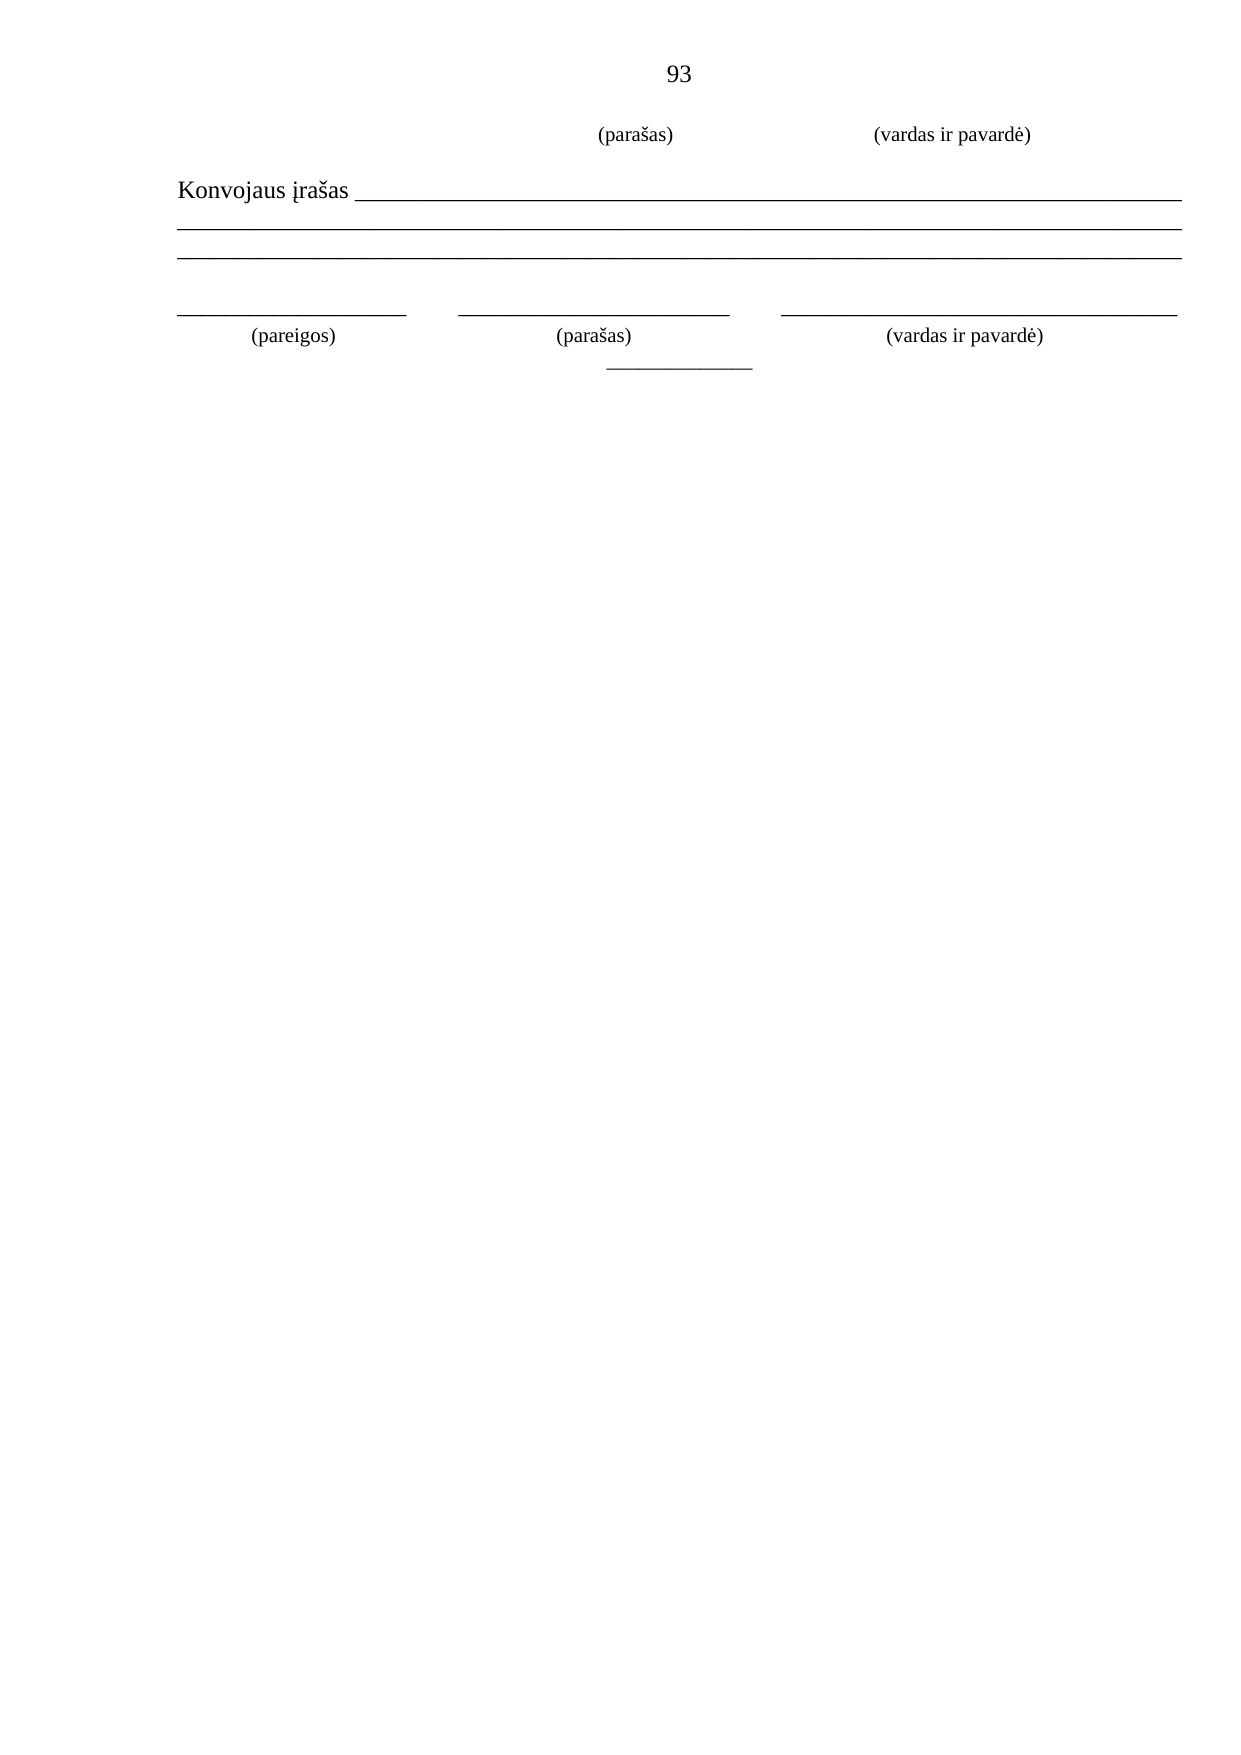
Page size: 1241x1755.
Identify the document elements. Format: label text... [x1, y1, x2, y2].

text Konvojaus įrašas [177, 176, 1181, 204]
text (parašas) (vardas ir pavardė) [177, 118, 1181, 147]
text (pareigos) (parašas) (vardas ir pavardė) [177, 319, 1181, 348]
text ______________ [177, 348, 1181, 372]
